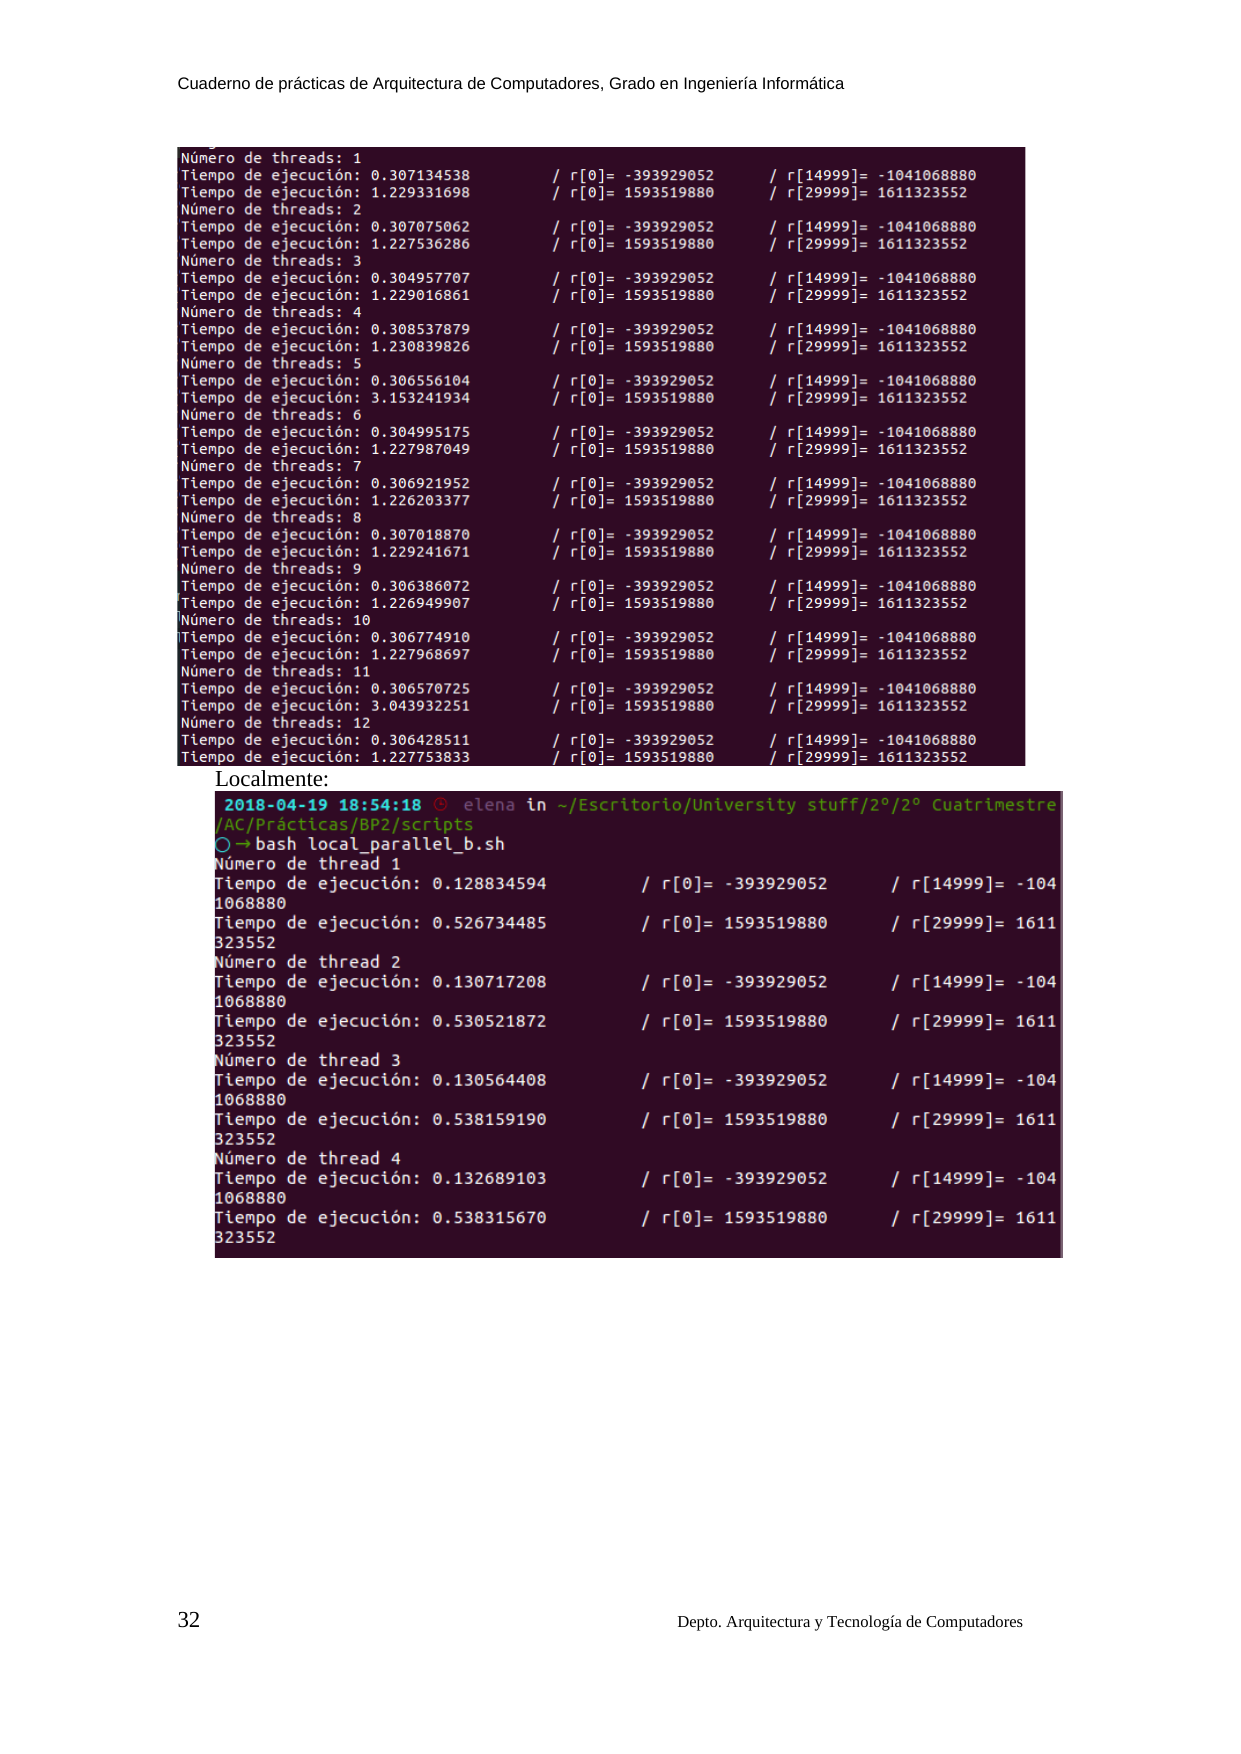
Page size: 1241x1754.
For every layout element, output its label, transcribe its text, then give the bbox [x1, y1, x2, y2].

picture [214, 791, 1063, 1258]
picture [177, 147, 1026, 766]
text Localmente: [215, 766, 1063, 791]
